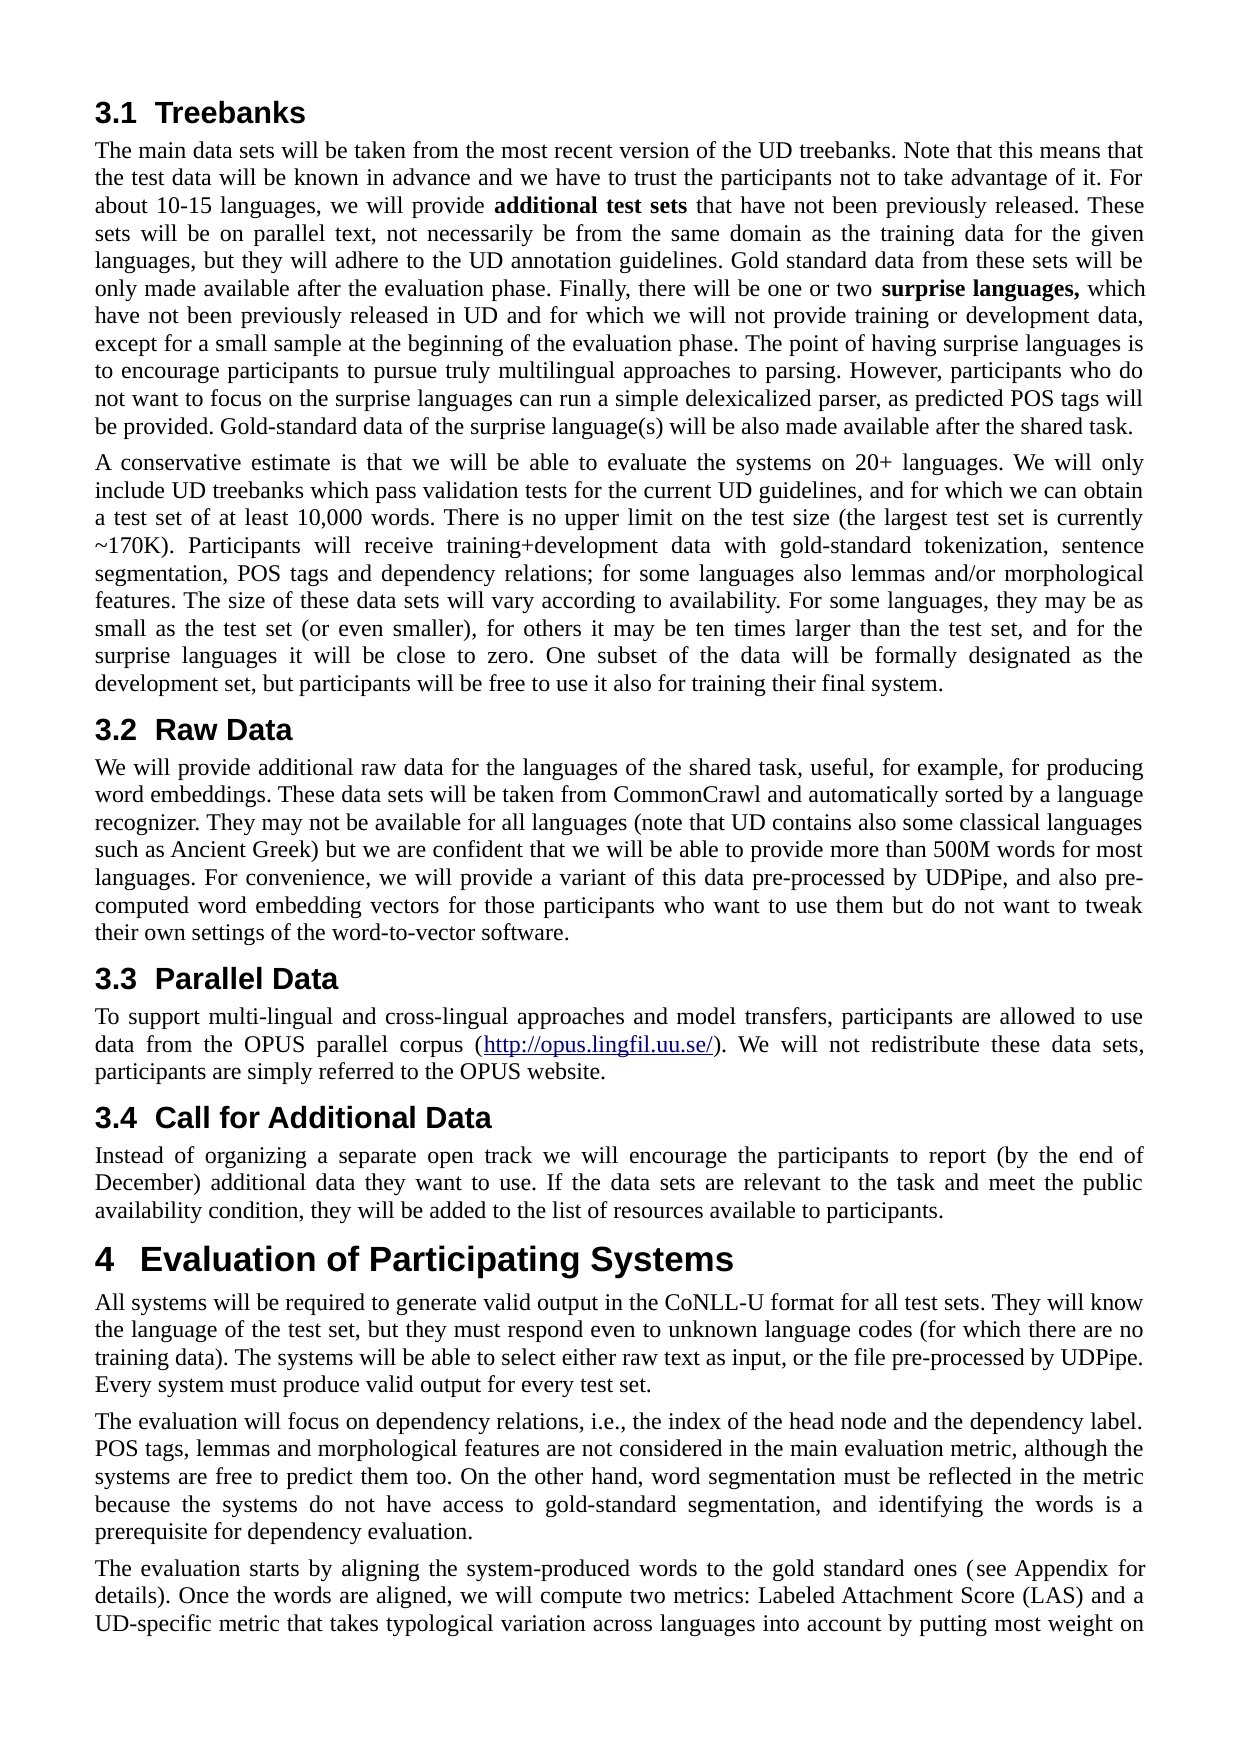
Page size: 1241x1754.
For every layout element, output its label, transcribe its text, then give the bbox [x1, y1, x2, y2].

text Instead of organizing a separate open track we will encourage the participants to report (by the end of December) additional data they want to use. If the data sets are relevant to the task and meet the public availability condition, they will be added to the list of resources available to participants. [94, 1141, 1146, 1224]
text All systems will be required to generate valid output in the CoNLL-U format for all test sets. They will know the language of the test set, but they must respond even to unknown language codes (for which there are no training data). The systems will be able to select either raw text as input, or the file pre-processed by UDPipe. Every system must produce valid output for every test set. [94, 1287, 1146, 1398]
subtitle Evaluation of Participating Systems [94, 1238, 1146, 1279]
text The main data sets will be taken from the most recent version of the UD treebanks. Note that this means that the test data will be known in advance and we have to trust the participants not to take advantage of it. For about 10-15 languages, we will provide additional test sets that have not been previously released. These sets will be on parallel text, not necessarily be from the same domain as the training data for the given languages, but they will adhere to the UD annotation guidelines. Gold standard data from these sets will be only made available after the evaluation phase. Finally, there will be one or two surprise languages, which have not been previously released in UD and for which we will not provide training or development data, except for a small sample at the beginning of the evaluation phase. The point of having surprise languages is to encourage participants to pursue truly multilingual approaches to parsing. However, participants who do not want to focus on the surprise languages can run a simple delexicalized parser, as predicted POS tags will be provided. Gold-standard data of the surprise language(s) will be also made available after the shared task. [94, 136, 1146, 439]
text To support multi-lingual and cross-lingual approaches and model transfers, participants are allowed to use data from the OPUS parallel corpus (http://opus.lingfil.uu.se/). We will not redistribute these data sets, participants are simply referred to the OPUS website. [94, 1002, 1146, 1085]
subtitle Call for Additional Data [94, 1099, 1146, 1135]
subtitle Raw Data [94, 711, 1146, 747]
text The evaluation will focus on dependency relations, i.e., the index of the head node and the dependency label. POS tags, lemmas and morphological features are not considered in the main evaluation metric, although the systems are free to predict them too. On the other hand, word segmentation must be reflected in the metric because the systems do not have access to gold-standard segmentation, and identifying the words is a prerequisite for dependency evaluation. [94, 1407, 1146, 1545]
text A conservative estimate is that we will be able to evaluate the systems on 20+ languages. We will only include UD treebanks which pass validation tests for the current UD guidelines, and for which we can obtain a test set of at least 10,000 words. There is no upper limit on the test size (the largest test set is currently ~170K). Participants will receive training+development data with gold-standard tokenization, sentence segmentation, POS tags and dependency relations; for some languages also lemmas and/or morphological features. The size of these data sets will vary according to availability. For some languages, they may be as small as the test set (or even smaller), for others it may be ten times larger than the test set, and for the surprise languages it will be close to zero. One subset of the data will be formally designated as the development set, but participants will be free to use it also for training their final system. [94, 448, 1146, 697]
text We will provide additional raw data for the languages of the shared task, useful, for example, for producing word embeddings. These data sets will be taken from CommonCrawl and automatically sorted by a language recognizer. They may not be available for all languages (note that UD contains also some classical languages such as Ancient Greek) but we are confident that we will be able to provide more than 500M words for most languages. For convenience, we will provide a variant of this data pre-processed by UDPipe, and also pre-computed word embedding vectors for those participants who want to use them but do not want to tweak their own settings of the word-to-vector software. [94, 753, 1146, 946]
subtitle Treebanks [94, 94, 1146, 130]
subtitle Parallel Data [94, 961, 1146, 996]
text The evaluation starts by aligning the system-produced words to the gold standard ones (see Appendix for details). Once the words are aligned, we will compute two metrics: Labeled Attachment Score (LAS) and a UD-specific metric that takes typological variation across languages into account by putting most weight on [94, 1554, 1146, 1636]
